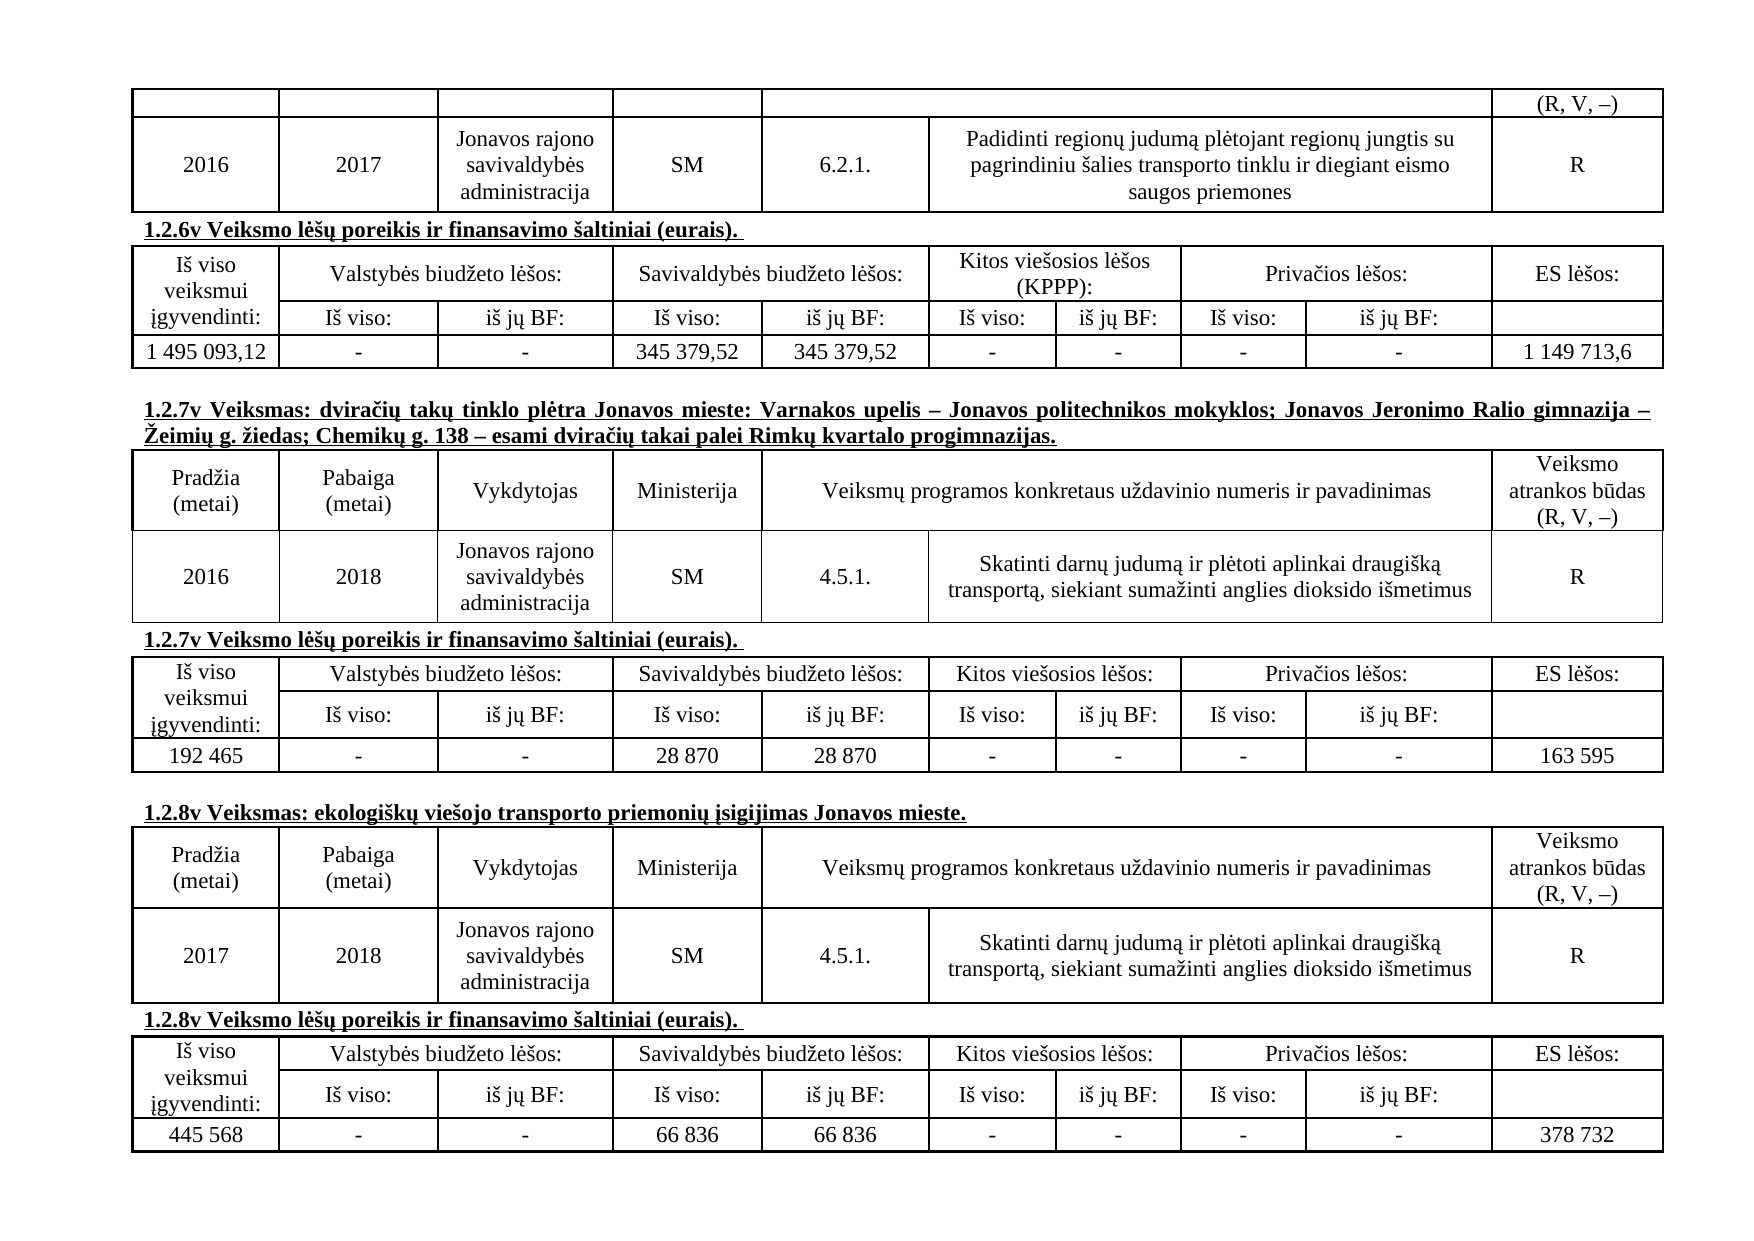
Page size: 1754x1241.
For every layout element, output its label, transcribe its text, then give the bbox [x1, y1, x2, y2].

table_cell iš jų BF: [439, 302, 612, 333]
table_cell [280, 90, 437, 116]
table_cell iš jų BF: [1307, 1071, 1491, 1117]
table_cell [1663, 771, 1692, 826]
table_cell [1664, 300, 1692, 333]
table_cell Kitos viešosios lėšos: [930, 658, 1180, 689]
table_cell - [439, 739, 612, 771]
table_cell Iš viso: [614, 302, 761, 333]
table_cell 66 836 [614, 1119, 761, 1150]
table_cell 445 568 [134, 1119, 278, 1150]
table_cell Valstybės biudžeto lėšos: [280, 247, 612, 300]
table_cell [1493, 1071, 1662, 1117]
table_cell [763, 90, 1491, 116]
table_cell - [1057, 1119, 1180, 1150]
table_cell [134, 90, 278, 116]
table_cell [1663, 622, 1692, 656]
table_cell 28 870 [614, 739, 761, 771]
table_cell 4.5.1. [762, 531, 928, 622]
table_cell - [930, 1119, 1055, 1150]
table_cell Veiksmo atrankos būdas (R, V, –) [1493, 451, 1662, 529]
table_cell - [1182, 739, 1305, 771]
table_cell Iš viso: [930, 692, 1055, 737]
table_cell [1664, 737, 1692, 771]
table_cell Kitos viešosios lėšos (KPPP): [930, 247, 1180, 300]
table_cell iš jų BF: [1307, 302, 1491, 333]
table_cell [128, 622, 132, 656]
table_cell [1664, 1035, 1692, 1069]
table_cell 4.5.1. [763, 909, 928, 1002]
table_cell iš jų BF: [763, 1071, 928, 1117]
table_cell 2017 [134, 909, 278, 1002]
table_cell - [1182, 336, 1305, 367]
table_cell R [1493, 909, 1662, 1002]
table_cell - [1057, 739, 1180, 771]
table_cell - [280, 739, 437, 771]
table_cell Iš viso: [280, 1071, 437, 1117]
table_cell Pabaiga (metai) [280, 451, 437, 529]
table_cell [1664, 245, 1692, 300]
table_cell [1664, 449, 1692, 529]
table_cell SM [614, 909, 761, 1002]
table_cell ES lėšos: [1493, 1038, 1662, 1069]
table_cell [1664, 334, 1692, 367]
table_cell Veiksmų programos konkretaus uždavinio numeris ir pavadinimas [763, 451, 1491, 529]
table_cell 1.2.8v Veiksmo lėšų poreikis ir finansavimo šaltiniai (eurais). [133, 1004, 1663, 1035]
table_cell [1493, 692, 1662, 737]
table_cell Veiksmų programos konkretaus uždavinio numeris ir pavadinimas [763, 828, 1491, 907]
table_cell - [280, 336, 437, 367]
table_cell Iš viso: [614, 1071, 761, 1117]
table_cell Iš viso: [1182, 302, 1305, 333]
table_cell - [1307, 739, 1491, 771]
table_cell Vykdytojas [439, 451, 612, 529]
table_cell Iš viso veiksmui įgyvendinti: [134, 658, 278, 737]
table_cell [128, 1002, 132, 1035]
table_cell [1663, 530, 1692, 622]
table_cell 1.2.7v Veiksmas: dviračių takų tinklo plėtra Jonavos mieste: Varnakos upelis – Jonavos politechnikos mokyklos; Jonavos Jeronimo Ralio gimnazija – Žeimių g. žiedas; Chemikų g. 138 – esami dviračių takai palei Rimkų kvartalo progimnazijas. [133, 369, 1663, 448]
table_cell - [280, 1119, 437, 1150]
table_cell [128, 771, 132, 826]
table_cell 2017 [280, 118, 437, 211]
table_cell 345 379,52 [763, 336, 928, 367]
table_cell [1664, 1069, 1692, 1117]
table_cell Savivaldybės biudžeto lėšos: [614, 1038, 928, 1069]
table_cell Iš viso: [280, 302, 437, 333]
table_cell [1663, 1002, 1692, 1035]
table_cell iš jų BF: [1057, 1071, 1180, 1117]
table_cell 1 149 713,6 [1493, 336, 1662, 367]
table_cell iš jų BF: [1057, 302, 1180, 333]
table_cell - [1182, 1119, 1305, 1150]
table_cell [128, 211, 132, 245]
table_cell 28 870 [763, 739, 928, 771]
table_cell [1663, 367, 1692, 448]
table_cell - [930, 336, 1055, 367]
table_cell Jonavos rajono savivaldybės administracija [438, 531, 612, 622]
table_cell 1.2.8v Veiksmas: ekologiškų viešojo transporto priemonių įsigijimas Jonavos mieste. [133, 773, 1663, 826]
table_cell [1664, 907, 1692, 1002]
table_cell 2018 [280, 909, 437, 1002]
table_cell ES lėšos: [1493, 247, 1662, 300]
table_cell Kitos viešosios lėšos: [930, 1038, 1180, 1069]
table_cell Pradžia (metai) [134, 451, 278, 529]
table_cell Iš viso: [930, 302, 1055, 333]
table_cell 163 595 [1493, 739, 1662, 771]
table_cell Iš viso: [1182, 692, 1305, 737]
table_cell [1664, 826, 1692, 907]
table_cell - [1307, 1119, 1491, 1150]
table_cell [1664, 690, 1692, 737]
table_cell [1664, 88, 1692, 116]
table_cell - [439, 1119, 612, 1150]
table_cell 2016 [133, 531, 279, 622]
table_cell 1.2.7v Veiksmo lėšų poreikis ir finansavimo šaltiniai (eurais). [133, 623, 1663, 656]
table_cell Iš viso veiksmui įgyvendinti: [134, 1038, 278, 1117]
table_cell Valstybės biudžeto lėšos: [280, 1038, 612, 1069]
table_cell SM [614, 118, 761, 211]
table_cell Veiksmo atrankos būdas (R, V, –) [1493, 828, 1662, 907]
table_cell 6.2.1. [763, 118, 928, 211]
table_cell Pabaiga (metai) [280, 828, 437, 907]
table_cell Valstybės biudžeto lėšos: [280, 658, 612, 689]
table_cell [128, 530, 132, 622]
table_cell [614, 90, 761, 116]
table_cell [1664, 116, 1692, 211]
table_cell iš jų BF: [763, 692, 928, 737]
table_cell Iš viso: [614, 692, 761, 737]
table_cell Jonavos rajono savivaldybės administracija [439, 118, 612, 211]
table_cell R [1492, 531, 1662, 622]
table_cell Vykdytojas [439, 828, 612, 907]
table_cell Savivaldybės biudžeto lėšos: [614, 658, 928, 689]
table_cell 2018 [280, 531, 437, 622]
table_cell 378 732 [1493, 1119, 1662, 1150]
table_cell Jonavos rajono savivaldybės administracija [439, 909, 612, 1002]
table_cell Ministerija [614, 451, 761, 529]
table_cell iš jų BF: [763, 302, 928, 333]
table_cell [128, 367, 132, 448]
table_cell [1663, 211, 1692, 245]
table_cell ES lėšos: [1493, 658, 1662, 689]
table_cell R [1493, 118, 1662, 211]
table_cell iš jų BF: [439, 1071, 612, 1117]
table_cell - [1307, 336, 1491, 367]
table_cell Ministerija [614, 828, 761, 907]
table_cell Padidinti regionų judumą plėtojant regionų jungtis su pagrindiniu šalies transporto tinklu ir diegiant eismo saugos priemones [930, 118, 1491, 211]
table_cell Savivaldybės biudžeto lėšos: [614, 247, 928, 300]
table_cell [1493, 302, 1662, 333]
table_cell Privačios lėšos: [1182, 658, 1491, 689]
table_cell Privačios lėšos: [1182, 1038, 1491, 1069]
table_cell Skatinti darnų judumą ir plėtoti aplinkai draugišką transportą, siekiant sumažinti anglies dioksido išmetimus [929, 531, 1491, 622]
table_cell Skatinti darnų judumą ir plėtoti aplinkai draugišką transportą, siekiant sumažinti anglies dioksido išmetimus [930, 909, 1491, 1002]
table_cell iš jų BF: [1307, 692, 1491, 737]
table_cell Iš viso veiksmui įgyvendinti: [134, 247, 278, 333]
table_cell 2016 [134, 118, 278, 211]
table_cell Privačios lėšos: [1182, 247, 1491, 300]
table_cell Pradžia (metai) [134, 828, 278, 907]
table_cell 1.2.6v Veiksmo lėšų poreikis ir finansavimo šaltiniai (eurais). [133, 213, 1663, 245]
table_cell - [439, 336, 612, 367]
table_cell 66 836 [763, 1119, 928, 1150]
table_cell 192 465 [134, 739, 278, 771]
table_cell Iš viso: [1182, 1071, 1305, 1117]
table_cell - [930, 739, 1055, 771]
table_cell - [1057, 336, 1180, 367]
table_cell [1664, 656, 1692, 689]
table_cell SM [613, 531, 761, 622]
table_cell [439, 90, 612, 116]
table_cell iš jų BF: [1057, 692, 1180, 737]
table_cell Iš viso: [930, 1071, 1055, 1117]
table_cell 1 495 093,12 [134, 336, 278, 367]
table_cell (R, V, –) [1493, 90, 1662, 116]
table_cell [1664, 1117, 1692, 1150]
table_cell iš jų BF: [439, 692, 612, 737]
table_cell Iš viso: [280, 692, 437, 737]
table_cell 345 379,52 [614, 336, 761, 367]
